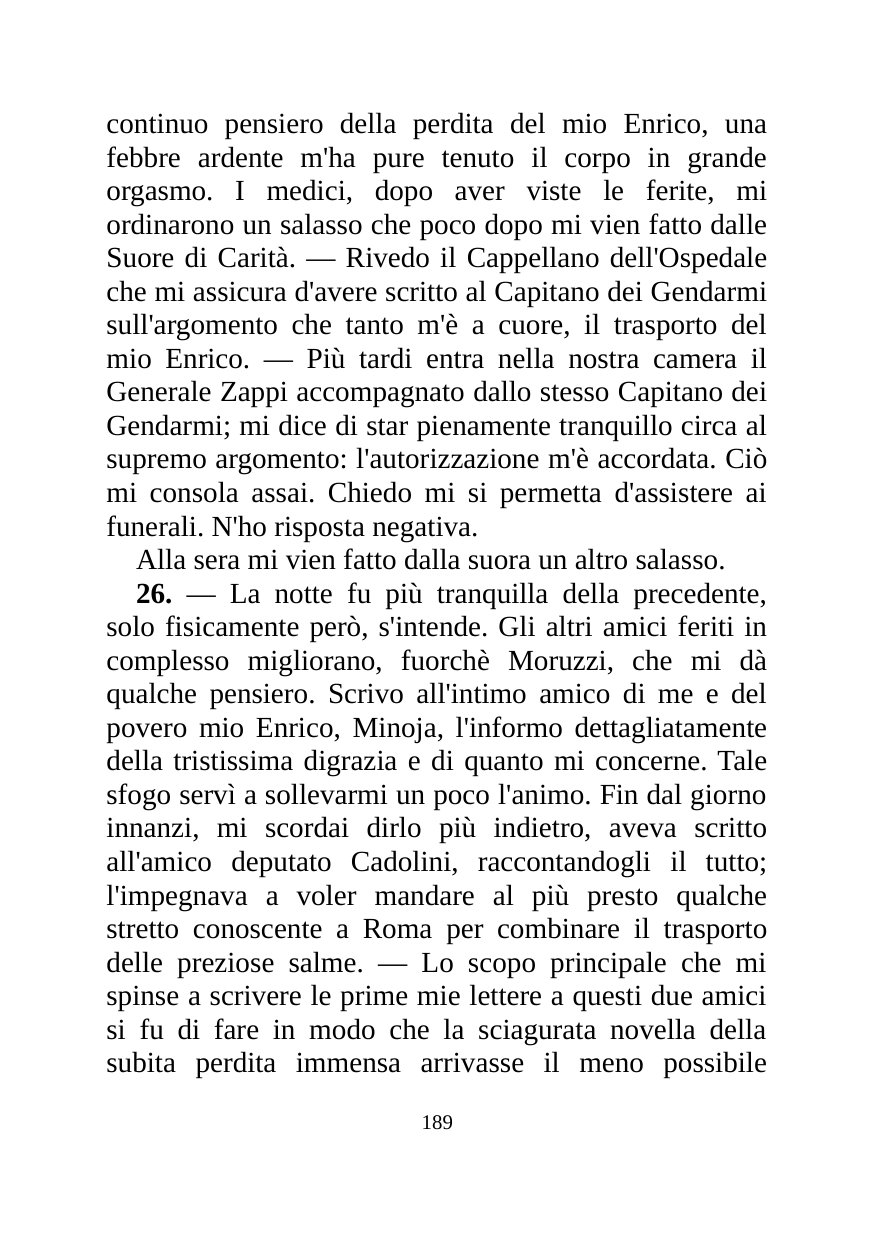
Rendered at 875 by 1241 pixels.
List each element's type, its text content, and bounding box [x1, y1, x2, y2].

text continuo pensiero della perdita del mio Enrico, una febbre ardente m'ha pure tenuto il corpo in grande orgasmo. I medici, dopo aver viste le ferite, mi ordinarono un salasso che poco dopo mi vien fatto dalle Suore di Carità. — Rivedo il Cappellano dell'Ospedale che mi assicura d'avere scritto al Capitano dei Gendarmi sull'argomento che tanto m'è a cuore, il trasporto del mio Enrico. — Più tardi entra nella nostra camera il Generale Zappi accompagnato dallo stesso Capitano dei Gendarmi; mi dice di star pienamente tranquillo circa al supremo argomento: l'autorizzazione m'è accordata. Ciò mi consola assai. Chiedo mi si permetta d'assistere ai funerali. N'ho risposta negativa. [106, 106, 768, 542]
text 26. — La notte fu più tranquilla della precedente, solo fisicamente però, s'intende. Gli altri amici feriti in complesso migliorano, fuorchè Moruzzi, che mi dà qualche pensiero. Scrivo all'intimo amico di me e del povero mio Enrico, Minoja, l'informo dettagliatamente della tristissima digrazia e di quanto mi concerne. Tale sfogo servì a sollevarmi un poco l'animo. Fin dal giorno innanzi, mi scordai dirlo più indietro, aveva scritto all'amico deputato Cadolini, raccontandogli il tutto; l'impegnava a voler mandare al più presto qualche stretto conoscente a Roma per combinare il trasporto delle preziose salme. — Lo scopo principale che mi spinse a scrivere le prime mie lettere a questi due amici si fu di fare in modo che la sciagurata novella della subita perdita immensa arrivasse il meno possibile [106, 576, 768, 1079]
text Alla sera mi vien fatto dalla suora un altro salasso. [106, 542, 768, 576]
